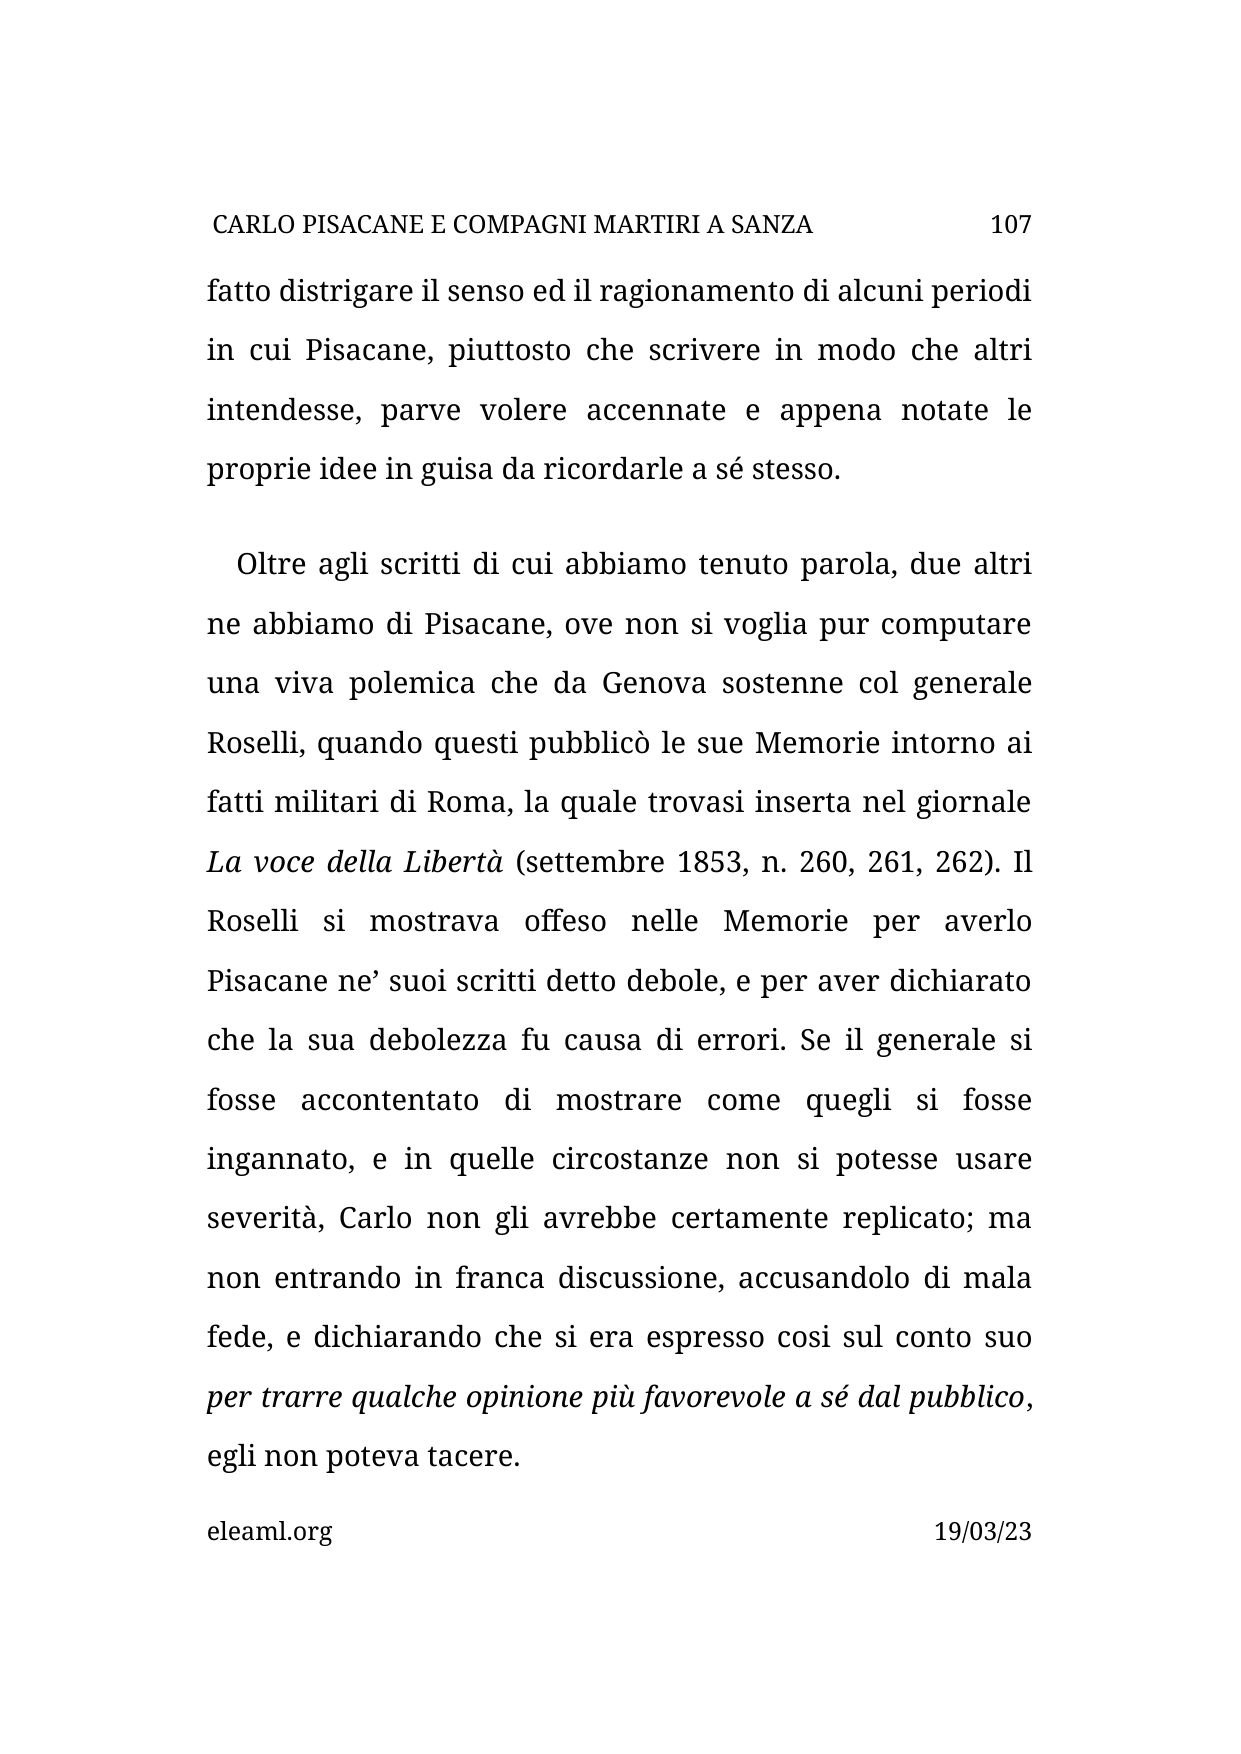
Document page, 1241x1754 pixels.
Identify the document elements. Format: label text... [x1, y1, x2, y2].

text Oltre agli scritti di cui abbiamo tenuto parola, due altri ne abbiamo di Pisacane, ove non si voglia pur computare una viva polemica che da Genova sostenne col generale Roselli, quando questi pubblicò le sue Memorie intorno ai fatti militari di Roma, la quale trovasi inserta nel giornale La voce della Libertà (settembre 1853, n. 260, 261, 262). Il Roselli si mostrava offeso nelle Memorie per averlo Pisacane ne’ suoi scritti detto debole, e per aver dichiarato che la sua debolezza fu causa di errori. Se il generale si fosse accontentato di mostrare come quegli si fosse ingannato, e in quelle circostanze non si potesse usare severità, Carlo non gli avrebbe certamente replicato; ma non entrando in franca discussione, accusandolo di mala fede, e dichiarando che si era espresso cosi sul conto suo per trarre qualche opinione più favorevole a sé dal pubblico, egli non poteva tacere. [207, 543, 1033, 1475]
text fatto distrigare il senso ed il ragionamento di alcuni periodi in cui Pisacane, piuttosto che scrivere in modo che altri intendesse, parve volere accennate e appena notate le proprie idee in guisa da ricordarle a sé stesso. [207, 270, 1033, 488]
